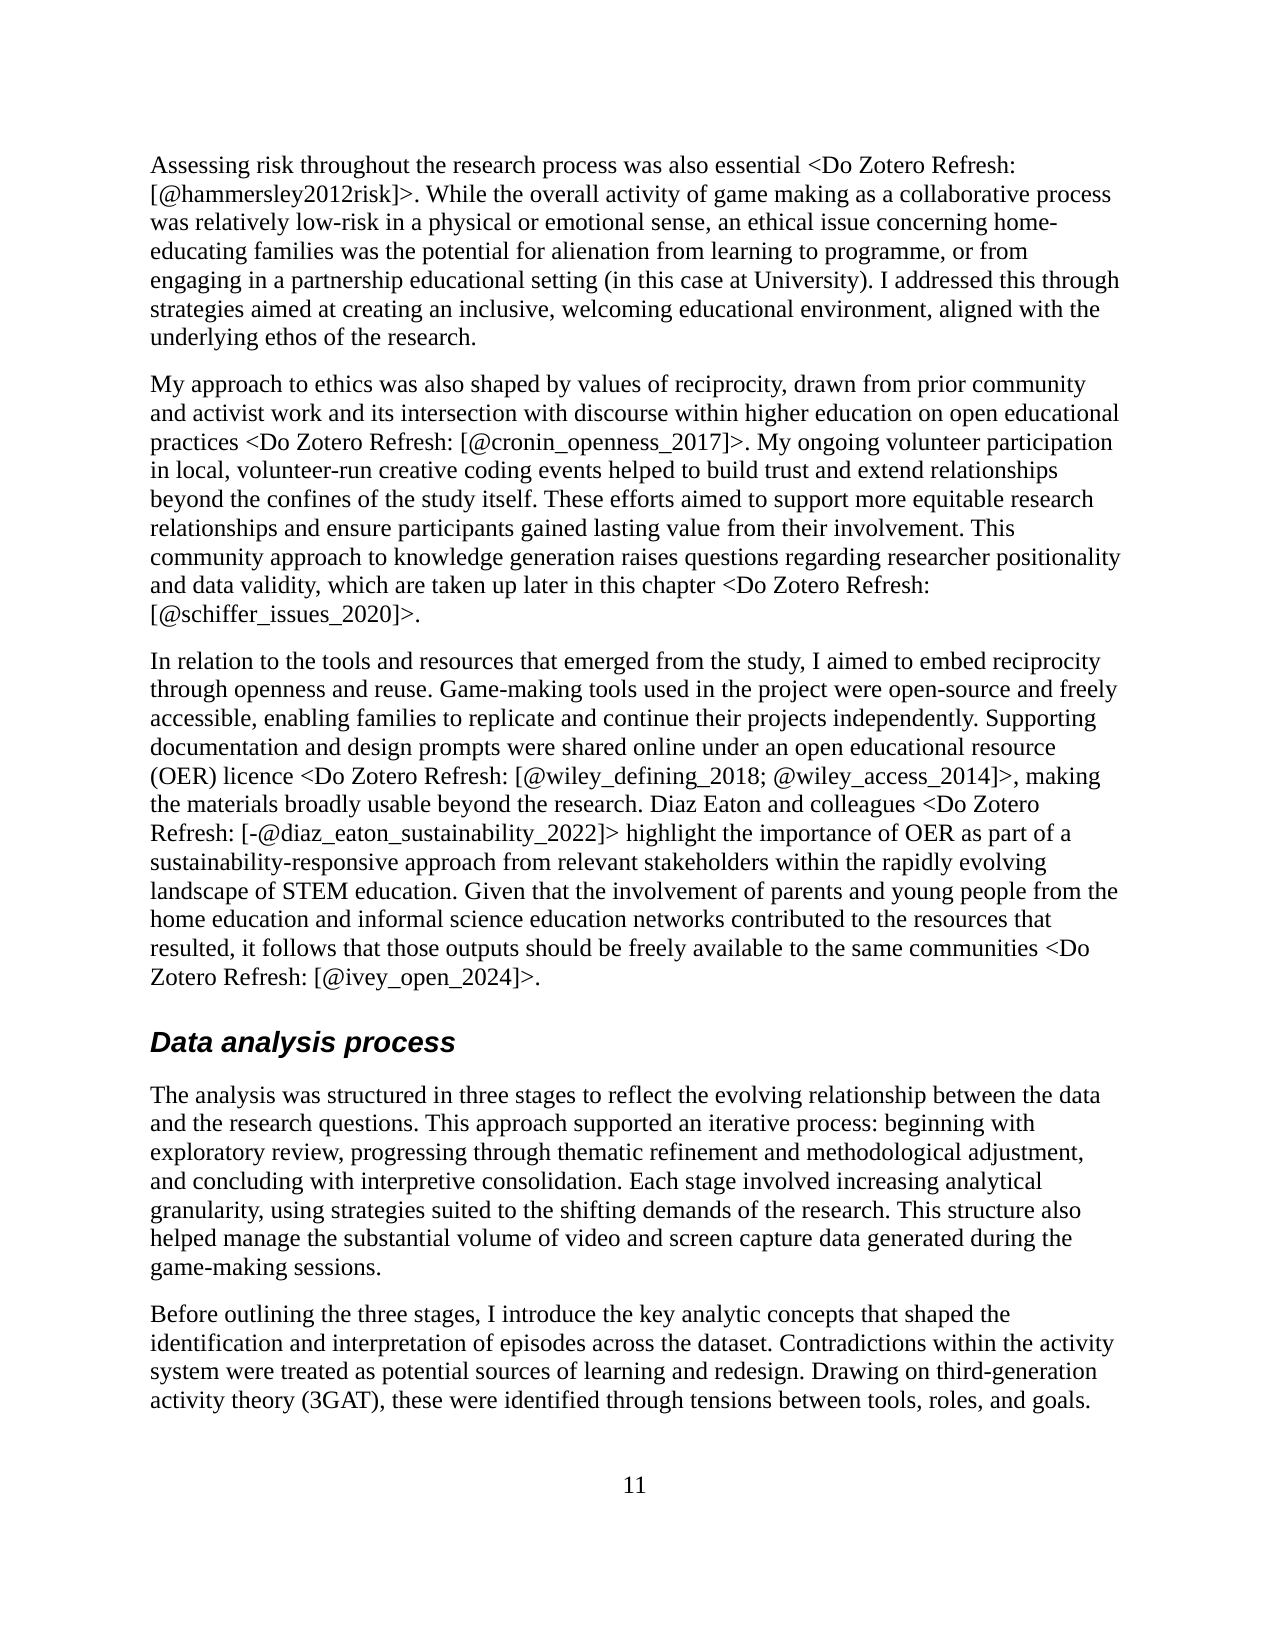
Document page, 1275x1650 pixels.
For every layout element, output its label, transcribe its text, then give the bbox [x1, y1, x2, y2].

text Before outlining the three stages, I introduce the key analytic concepts that shaped the identification and interpretation of episodes across the dataset. Contradictions within the activity system were treated as potential sources of learning and redesign. Drawing on third-generation activity theory (3GAT), these were identified through tensions between tools, roles, and goals. [150, 1299, 1125, 1414]
text The analysis was structured in three stages to reflect the evolving relationship between the data and the research questions. This approach supported an iterative process: beginning with exploratory review, progressing through thematic refinement and methodological adjustment, and concluding with interpretive consolidation. Each stage involved increasing analytical granularity, using strategies suited to the shifting demands of the research. This structure also helped manage the substantial volume of video and screen capture data generated during the game-making sessions. [150, 1080, 1125, 1281]
subtitle Data analysis process [150, 1025, 1125, 1058]
text My approach to ethics was also shaped by values of reciprocity, drawn from prior community and activist work and its intersection with discourse within higher education on open educational practices <Do Zotero Refresh: [@cronin_openness_2017]>. My ongoing volunteer participation in local, volunteer-run creative coding events helped to build trust and extend relationships beyond the confines of the study itself. These efforts aimed to support more equitable research relationships and ensure participants gained lasting value from their involvement. This community approach to knowledge generation raises questions regarding researcher positionality and data validity, which are taken up later in this chapter <Do Zotero Refresh: [@schiffer_issues_2020]>. [150, 369, 1125, 628]
text In relation to the tools and resources that emerged from the study, I aimed to embed reciprocity through openness and reuse. Game-making tools used in the project were open-source and freely accessible, enabling families to replicate and continue their projects independently. Supporting documentation and design prompts were shared online under an open educational resource (OER) licence <Do Zotero Refresh: [@wiley_defining_2018; @wiley_access_2014]>, making the materials broadly usable beyond the research. Diaz Eaton and colleagues <Do Zotero Refresh: [-@diaz_eaton_sustainability_2022]> highlight the importance of OER as part of a sustainability-responsive approach from relevant stakeholders within the rapidly evolving landscape of STEM education. Given that the involvement of parents and young people from the home education and informal science education networks contributed to the resources that resulted, it follows that those outputs should be freely available to the same communities <Do Zotero Refresh: [@ivey_open_2024]>. [150, 646, 1125, 991]
text Assessing risk throughout the research process was also essential <Do Zotero Refresh: [@hammersley2012risk]>. While the overall activity of game making as a collaborative process was relatively low-risk in a physical or emotional sense, an ethical issue concerning home-educating families was the potential for alienation from learning to programme, or from engaging in a partnership educational setting (in this case at University). I addressed this through strategies aimed at creating an inclusive, welcoming educational environment, aligned with the underlying ethos of the research. [150, 150, 1125, 351]
